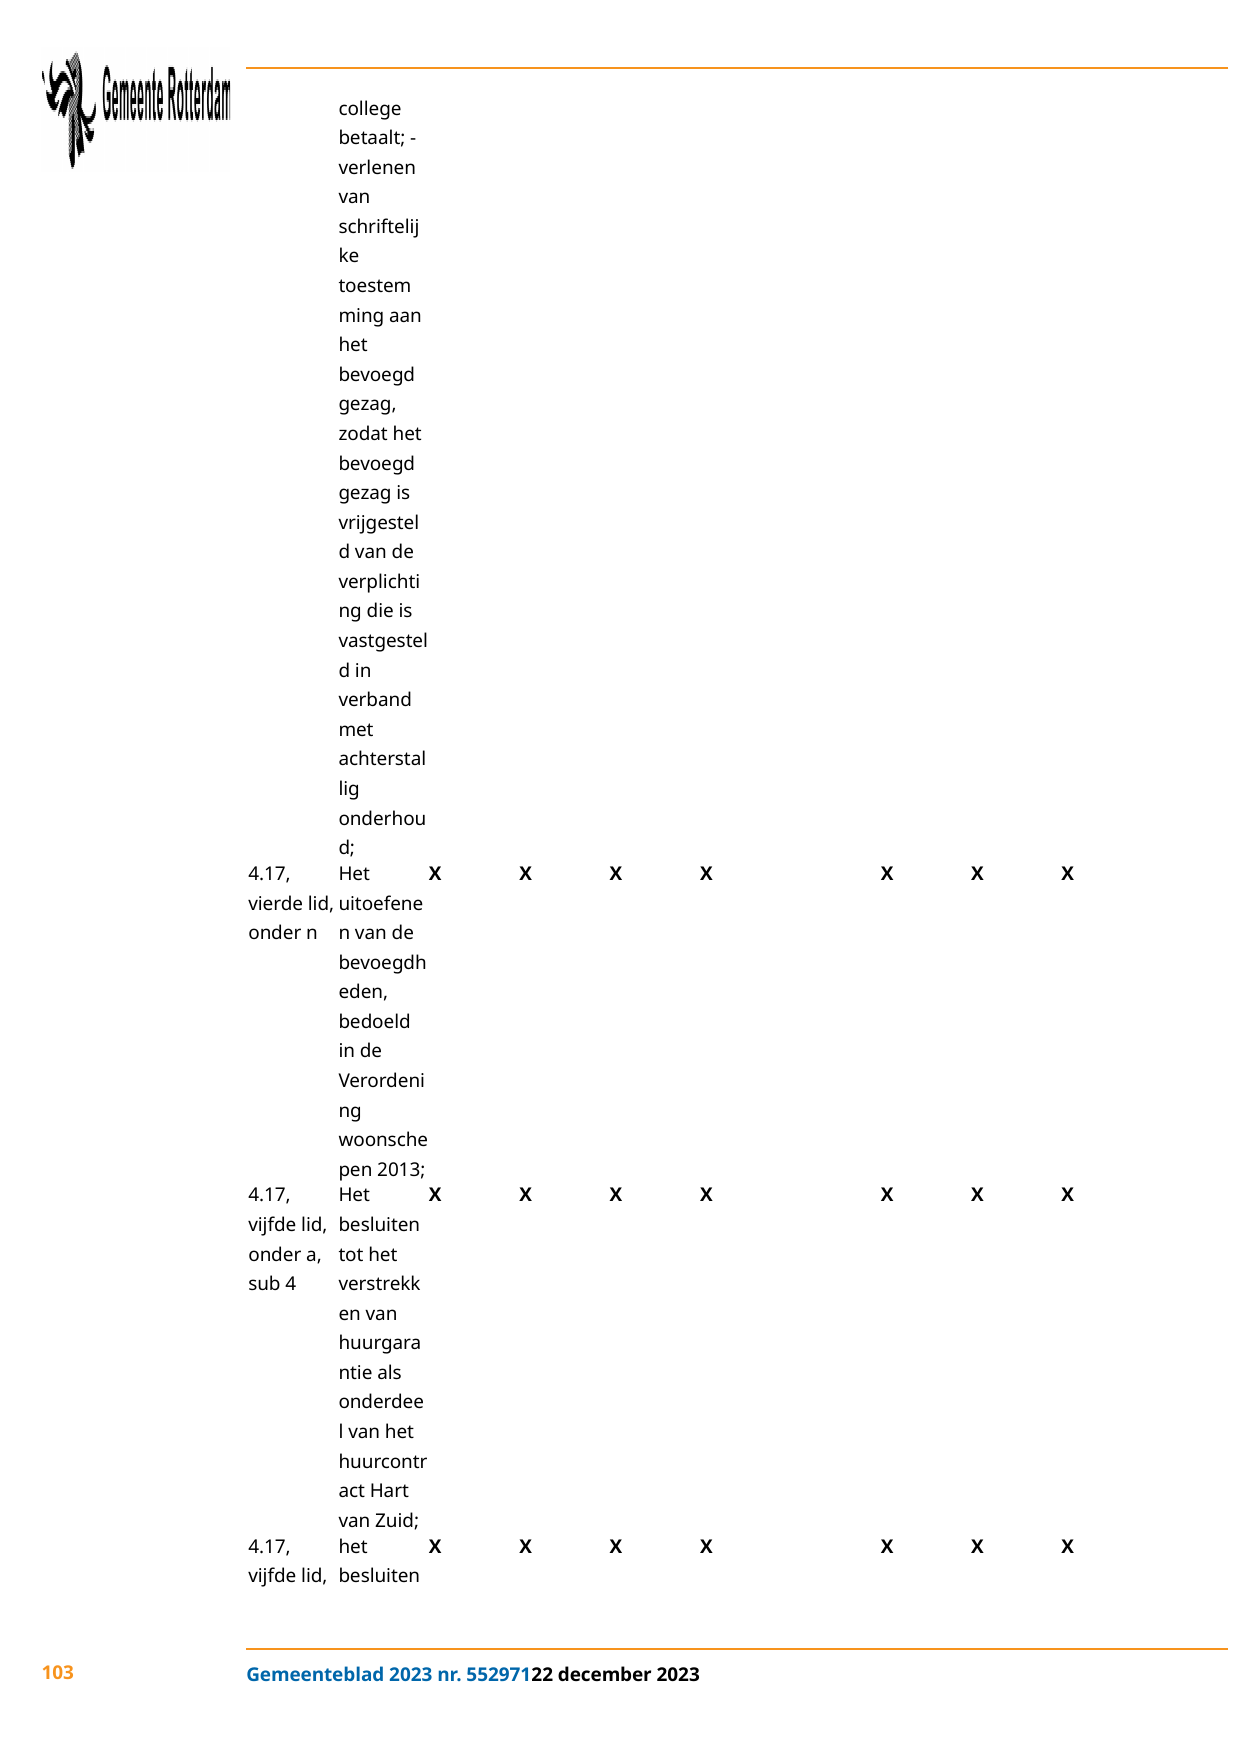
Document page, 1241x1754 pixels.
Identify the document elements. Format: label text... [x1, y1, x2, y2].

table_cell [790, 95, 881, 860]
table_cell college betaalt; - verlenen van schriftelijke toestemming aan het bevoegd gezag, zodat het bevoegd gezag is vrijgesteld van de verplichting die is vastgesteld in verband met achterstallig onderhoud; [338, 95, 429, 860]
table_cell X [609, 1533, 700, 1588]
table_cell X [1061, 1182, 1152, 1533]
picture [41, 47, 231, 172]
table_cell [519, 95, 609, 860]
table_cell X [1061, 1533, 1152, 1588]
table_cell [429, 95, 519, 860]
table_cell X [429, 1533, 519, 1588]
table_cell [609, 95, 700, 860]
table_cell X [881, 1533, 971, 1588]
table_cell [790, 860, 881, 1182]
table_cell X [881, 860, 971, 1182]
table_cell 4.17, vijfde lid, [248, 1533, 338, 1588]
table_cell X [429, 860, 519, 1182]
table_cell [971, 95, 1061, 860]
table_cell [790, 1533, 881, 1588]
table_cell X [700, 860, 790, 1182]
table_cell X [519, 860, 609, 1182]
table_cell X [609, 1182, 700, 1533]
table_cell [248, 95, 338, 860]
table_cell 4.17, vijfde lid, onder a, sub 4 [248, 1182, 338, 1533]
table_cell X [519, 1533, 609, 1588]
table_cell 4.17, vierde lid, onder n [248, 860, 338, 1182]
table_cell X [881, 1182, 971, 1533]
table_cell Het uitoefenen van de bevoegdheden, bedoeld in de Verordening woonschepen 2013; [338, 860, 429, 1182]
table_cell X [971, 1533, 1061, 1588]
table_cell X [519, 1182, 609, 1533]
table_cell X [1061, 860, 1152, 1182]
table_cell X [700, 1533, 790, 1588]
table_cell [881, 95, 971, 860]
table_cell [700, 95, 790, 860]
table_cell [1061, 95, 1152, 860]
table_cell [790, 1182, 881, 1533]
table_cell X [971, 1182, 1061, 1533]
table_cell X [971, 860, 1061, 1182]
table_cell X [609, 860, 700, 1182]
table_cell het besluiten [338, 1533, 429, 1588]
table_cell X [700, 1182, 790, 1533]
table_cell Het besluiten tot het verstrekken van huurgarantie als onderdeel van het huurcontract Hart van Zuid; [338, 1182, 429, 1533]
table_cell X [429, 1182, 519, 1533]
